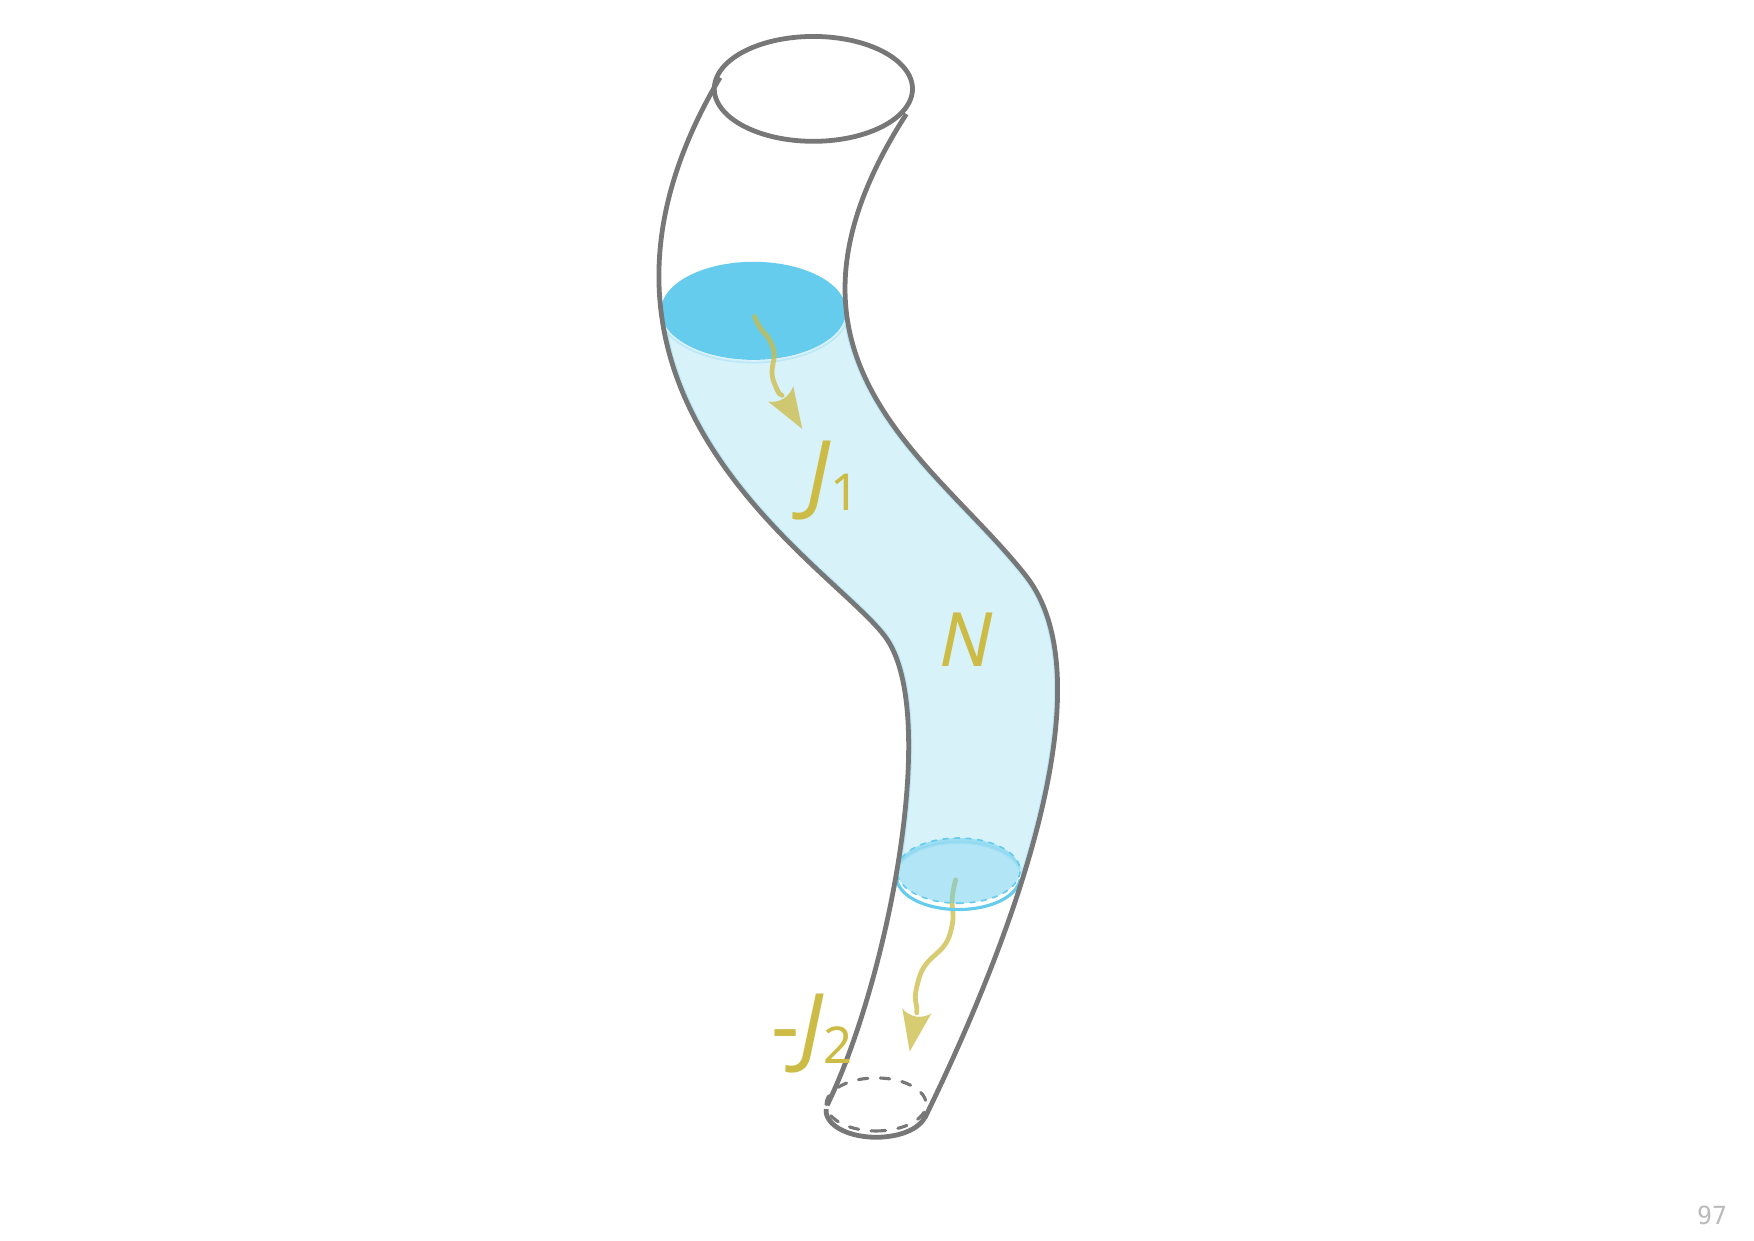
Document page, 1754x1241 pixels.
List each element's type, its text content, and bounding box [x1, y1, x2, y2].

text_box [663, 261, 1055, 904]
text_box -J2 [756, 955, 871, 1058]
text_box J1 [791, 402, 876, 505]
text_box N [925, 579, 1014, 670]
